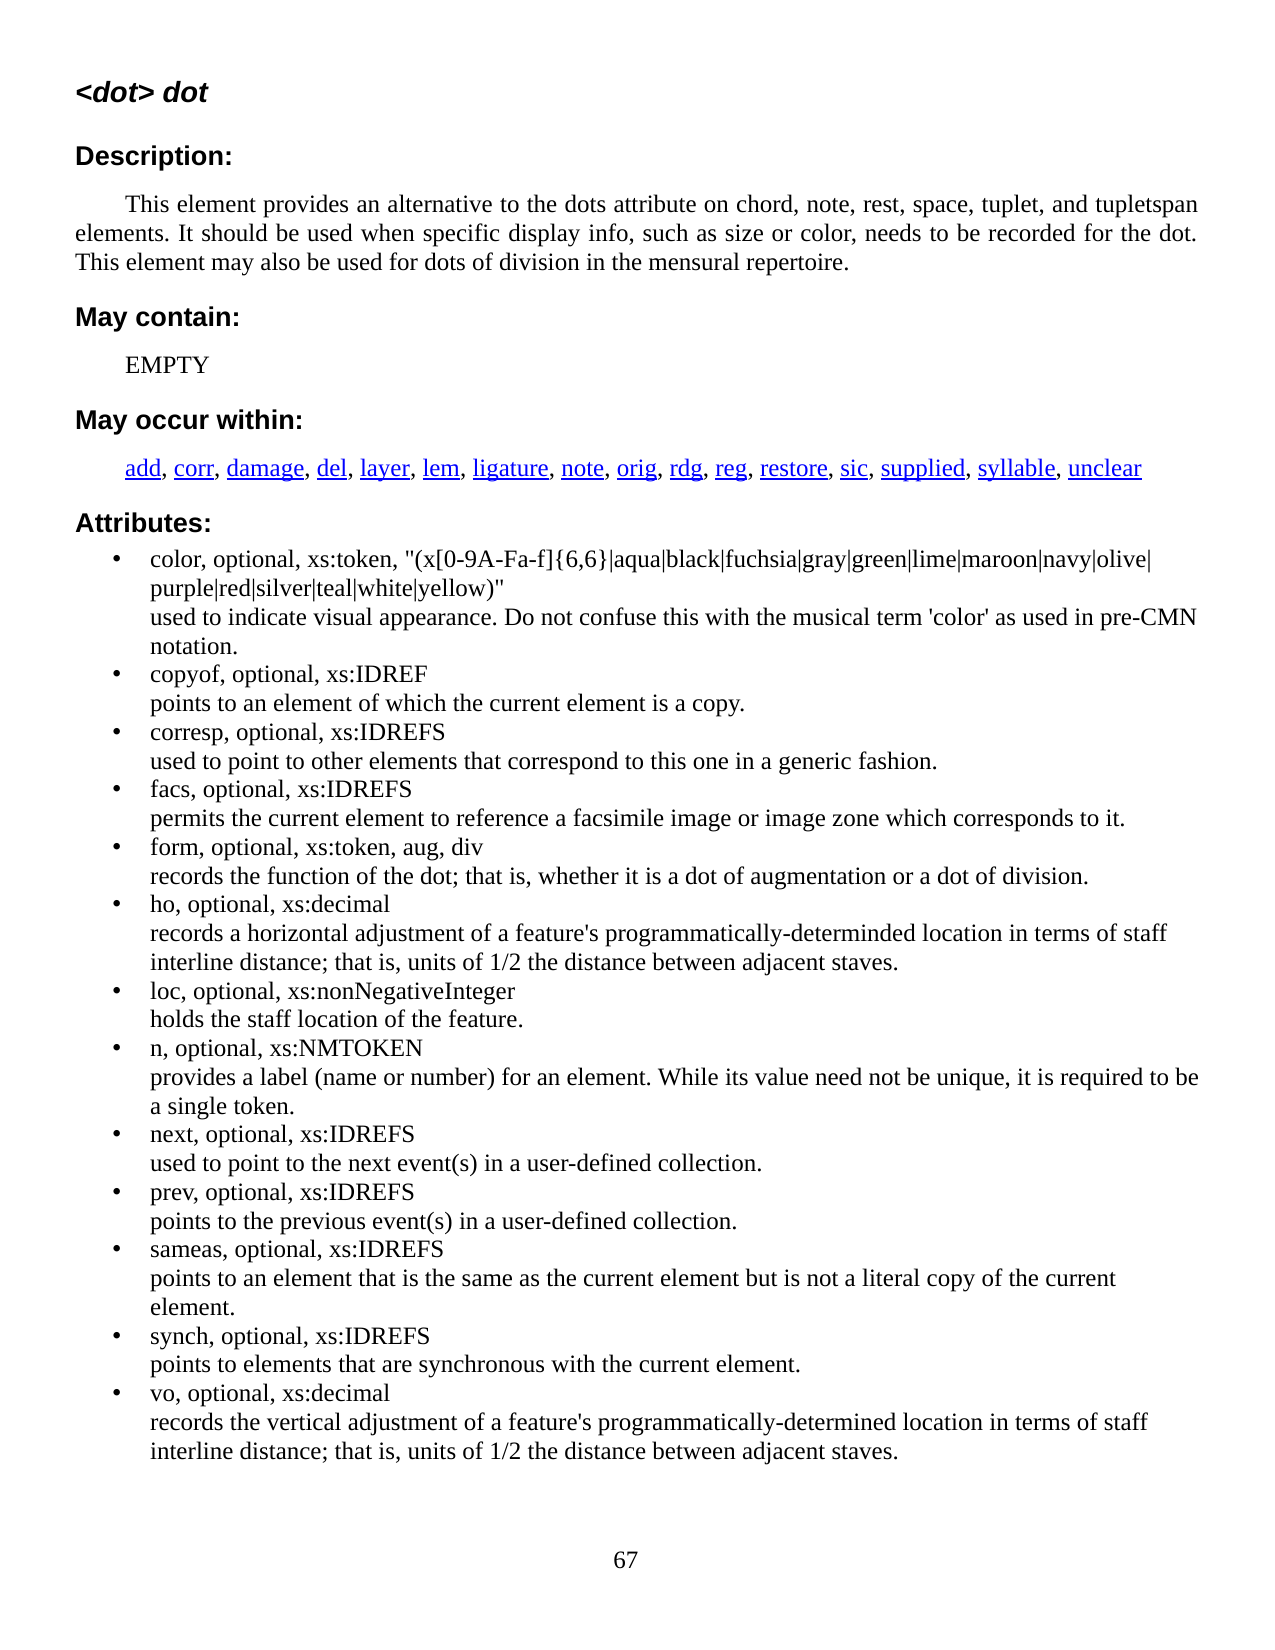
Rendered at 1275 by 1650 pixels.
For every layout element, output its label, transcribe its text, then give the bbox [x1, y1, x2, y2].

subtitle May occur within: [75, 404, 1200, 435]
list facs, optional, xs:IDREFS permits the current element to reference a facsimile image or image zone which corresponds to it. [112, 774, 1200, 832]
list loc, optional, xs:nonNegativeInteger holds the staff location of the feature. [112, 976, 1200, 1033]
list ho, optional, xs:decimal records a horizontal adjustment of a feature's programmatically-determinded location in terms of staff interline distance; that is, units of 1/2 the distance between adjacent staves. [112, 889, 1200, 976]
subtitle Description: [75, 140, 1200, 171]
text EMPTY [75, 350, 1200, 379]
list corresp, optional, xs:IDREFS used to point to other elements that correspond to this one in a generic fashion. [112, 717, 1200, 774]
list n, optional, xs:NMTOKEN provides a label (name or number) for an element. While its value need not be unique, it is required to be a single token. [112, 1033, 1200, 1119]
subtitle May contain: [75, 301, 1200, 332]
list prev, optional, xs:IDREFS points to the previous event(s) in a user-defined collection. [112, 1177, 1200, 1234]
list synch, optional, xs:IDREFS points to elements that are synchronous with the current element. [112, 1321, 1200, 1378]
list color, optional, xs:token, "(x[0-9A-Fa-f]{6,6}|aqua|black|fuchsia|gray|green|lime|maroon|navy|olive|purple|red|silver|teal|white|yellow)" used to indicate visual appearance. Do not confuse this with the musical term 'color' as used in pre-CMN notation. [112, 544, 1200, 659]
list vo, optional, xs:decimal records the vertical adjustment of a feature's programmatically-determined location in terms of staff interline distance; that is, units of 1/2 the distance between adjacent staves. [112, 1378, 1200, 1464]
list sameas, optional, xs:IDREFS points to an element that is the same as the current element but is not a literal copy of the current element. [112, 1234, 1200, 1321]
list next, optional, xs:IDREFS used to point to the next event(s) in a user-defined collection. [112, 1119, 1200, 1177]
subtitle Attributes: [75, 507, 1200, 538]
text This element provides an alternative to the dots attribute on chord, note, rest, space, tuplet, and tupletspan elements. It should be used when specific display info, such as size or color, needs to be recorded for the dot. This element may also be used for dots of division in the mensural repertoire. [75, 189, 1200, 276]
list copyof, optional, xs:IDREF points to an element of which the current element is a copy. [112, 659, 1200, 717]
list form, optional, xs:token, aug, div records the function of the dot; that is, whether it is a dot of augmentation or a dot of division. [112, 832, 1200, 889]
text add, corr, damage, del, layer, lem, ligature, note, orig, rdg, reg, restore, sic, supplied, syllable, unclear [75, 453, 1200, 482]
subtitle <dot> dot [75, 75, 1200, 108]
